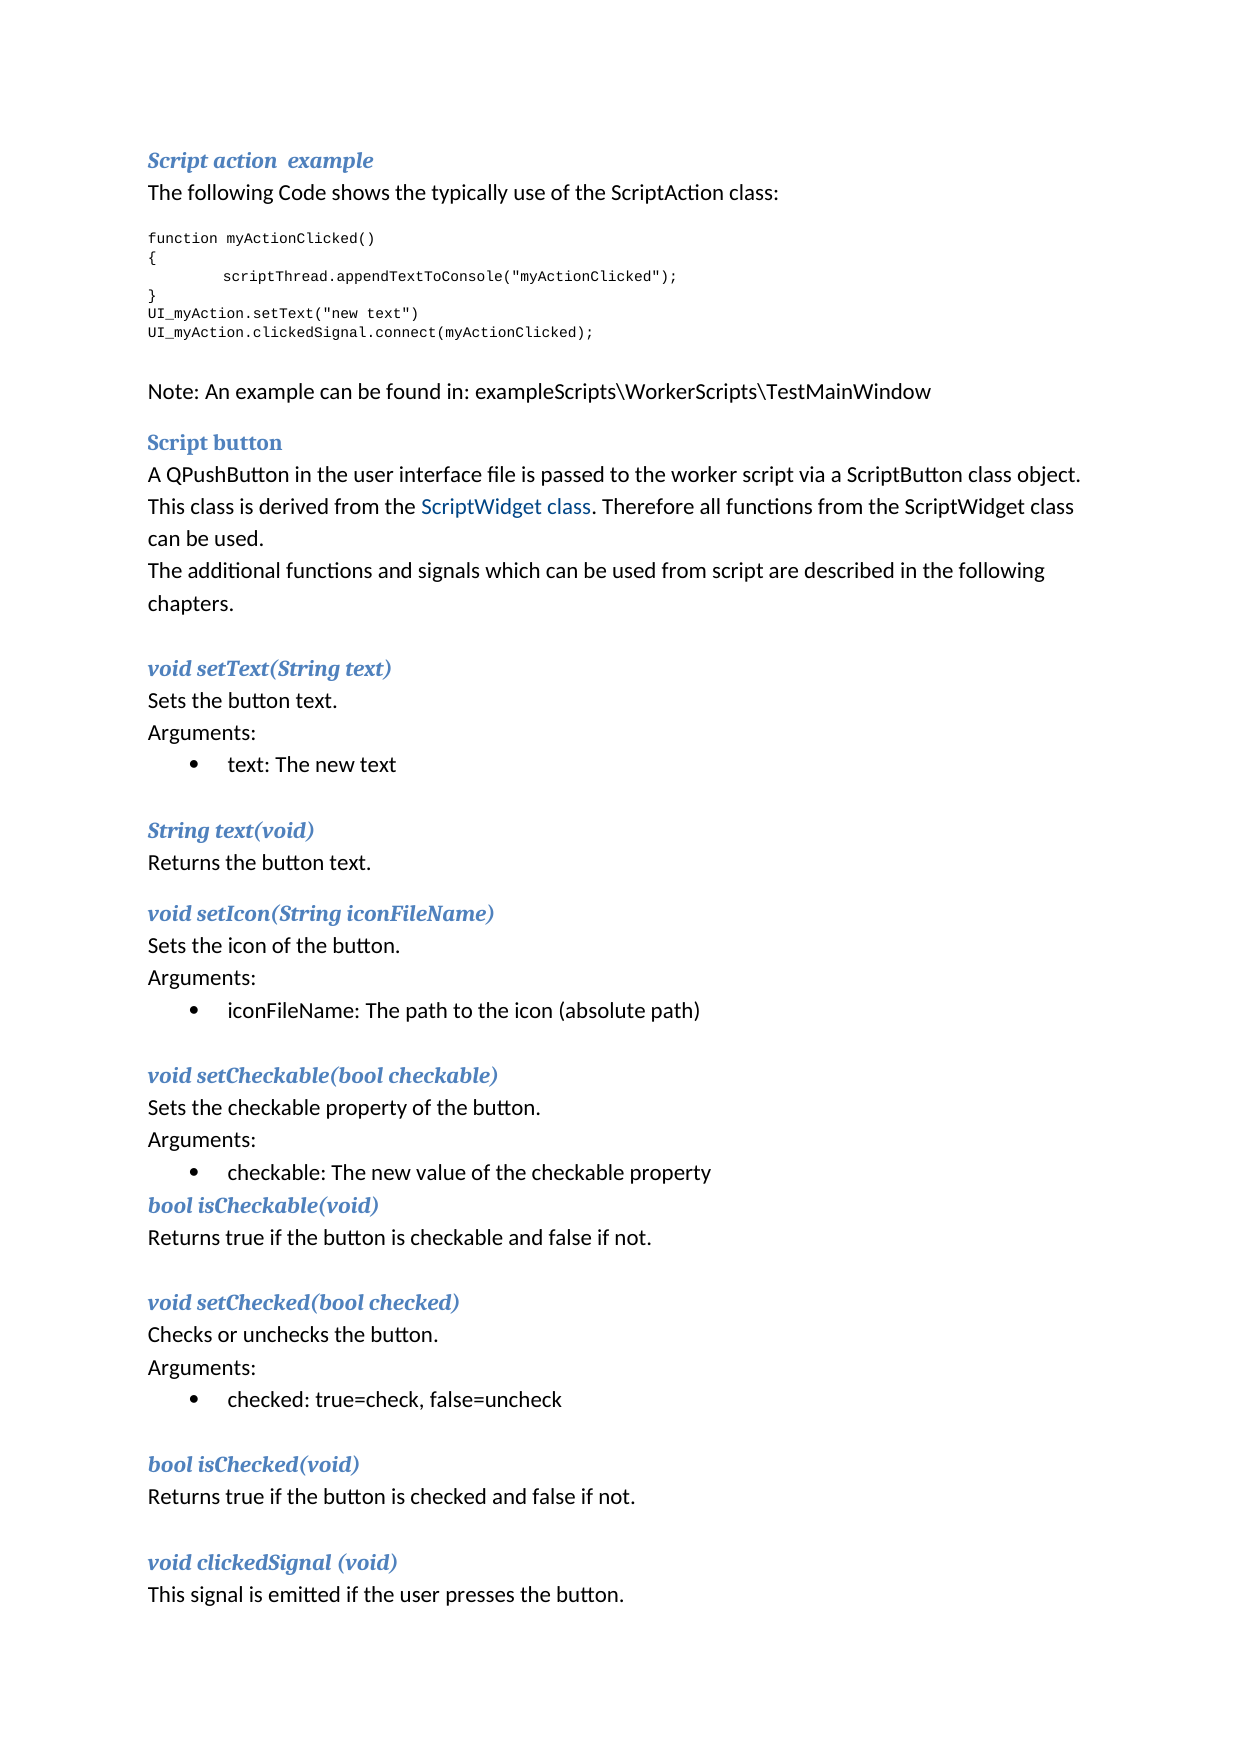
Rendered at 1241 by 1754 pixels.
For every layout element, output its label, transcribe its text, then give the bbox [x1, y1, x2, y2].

text The additional functions and signals which can be used from script are described in the following chapters. [148, 557, 1093, 617]
list iconFileName: The path to the icon (absolute path) [190, 996, 1093, 1024]
text { [148, 250, 1093, 266]
text function myActionClicked() [148, 231, 1093, 247]
subtitle bool isCheckable(void) [148, 1193, 1093, 1219]
text Note: An example can be found in: exampleScripts\WorkerScripts\TestMainWindow [148, 377, 1093, 405]
list text: The new text [190, 751, 1093, 779]
text Returns the button text. [148, 848, 1093, 876]
text This class is derived from the ScriptWidget class. Therefore all functions from the ScriptWidget class can be used. [148, 492, 1093, 552]
text Arguments: [148, 718, 1093, 746]
text UI_myAction.setText("new text") [148, 307, 1093, 323]
text Arguments: [148, 963, 1093, 992]
text Returns true if the button is checkable and false if not. [148, 1223, 1093, 1251]
subtitle void clickedSignal (void) [148, 1549, 1093, 1576]
subtitle bool isChecked(void) [148, 1452, 1093, 1478]
text scriptThread.appendTextToConsole("myActionClicked"); [148, 269, 1093, 285]
subtitle void setText(String text) [148, 656, 1093, 682]
subtitle void setChecked(bool checked) [148, 1290, 1093, 1317]
subtitle Script button [148, 430, 1093, 456]
list checked: true=check, false=uncheck [190, 1385, 1093, 1413]
text Checks or unchecks the button. [148, 1320, 1093, 1348]
text The following Code shows the typically use of the ScriptAction class: [148, 178, 1093, 206]
text This signal is emitted if the user presses the button. [148, 1580, 1093, 1608]
text Sets the button text. [148, 686, 1093, 714]
text } [148, 288, 1093, 304]
subtitle void setIcon(String iconFileName) [148, 901, 1093, 927]
text A QPushButton in the user interface file is passed to the worker script via a ScriptButton class object. [148, 460, 1093, 488]
text Arguments: [148, 1125, 1093, 1153]
subtitle String text(void) [148, 818, 1093, 844]
text UI_myAction.clickedSignal.connect(myActionClicked); [148, 326, 1093, 342]
text Arguments: [148, 1353, 1093, 1381]
list checkable: The new value of the checkable property [190, 1158, 1093, 1186]
subtitle void setCheckable(bool checkable) [148, 1063, 1093, 1089]
subtitle Script action example [148, 148, 1093, 174]
text Returns true if the button is checked and false if not. [148, 1482, 1093, 1510]
text Sets the icon of the button. [148, 931, 1093, 959]
text Sets the checkable property of the button. [148, 1093, 1093, 1121]
